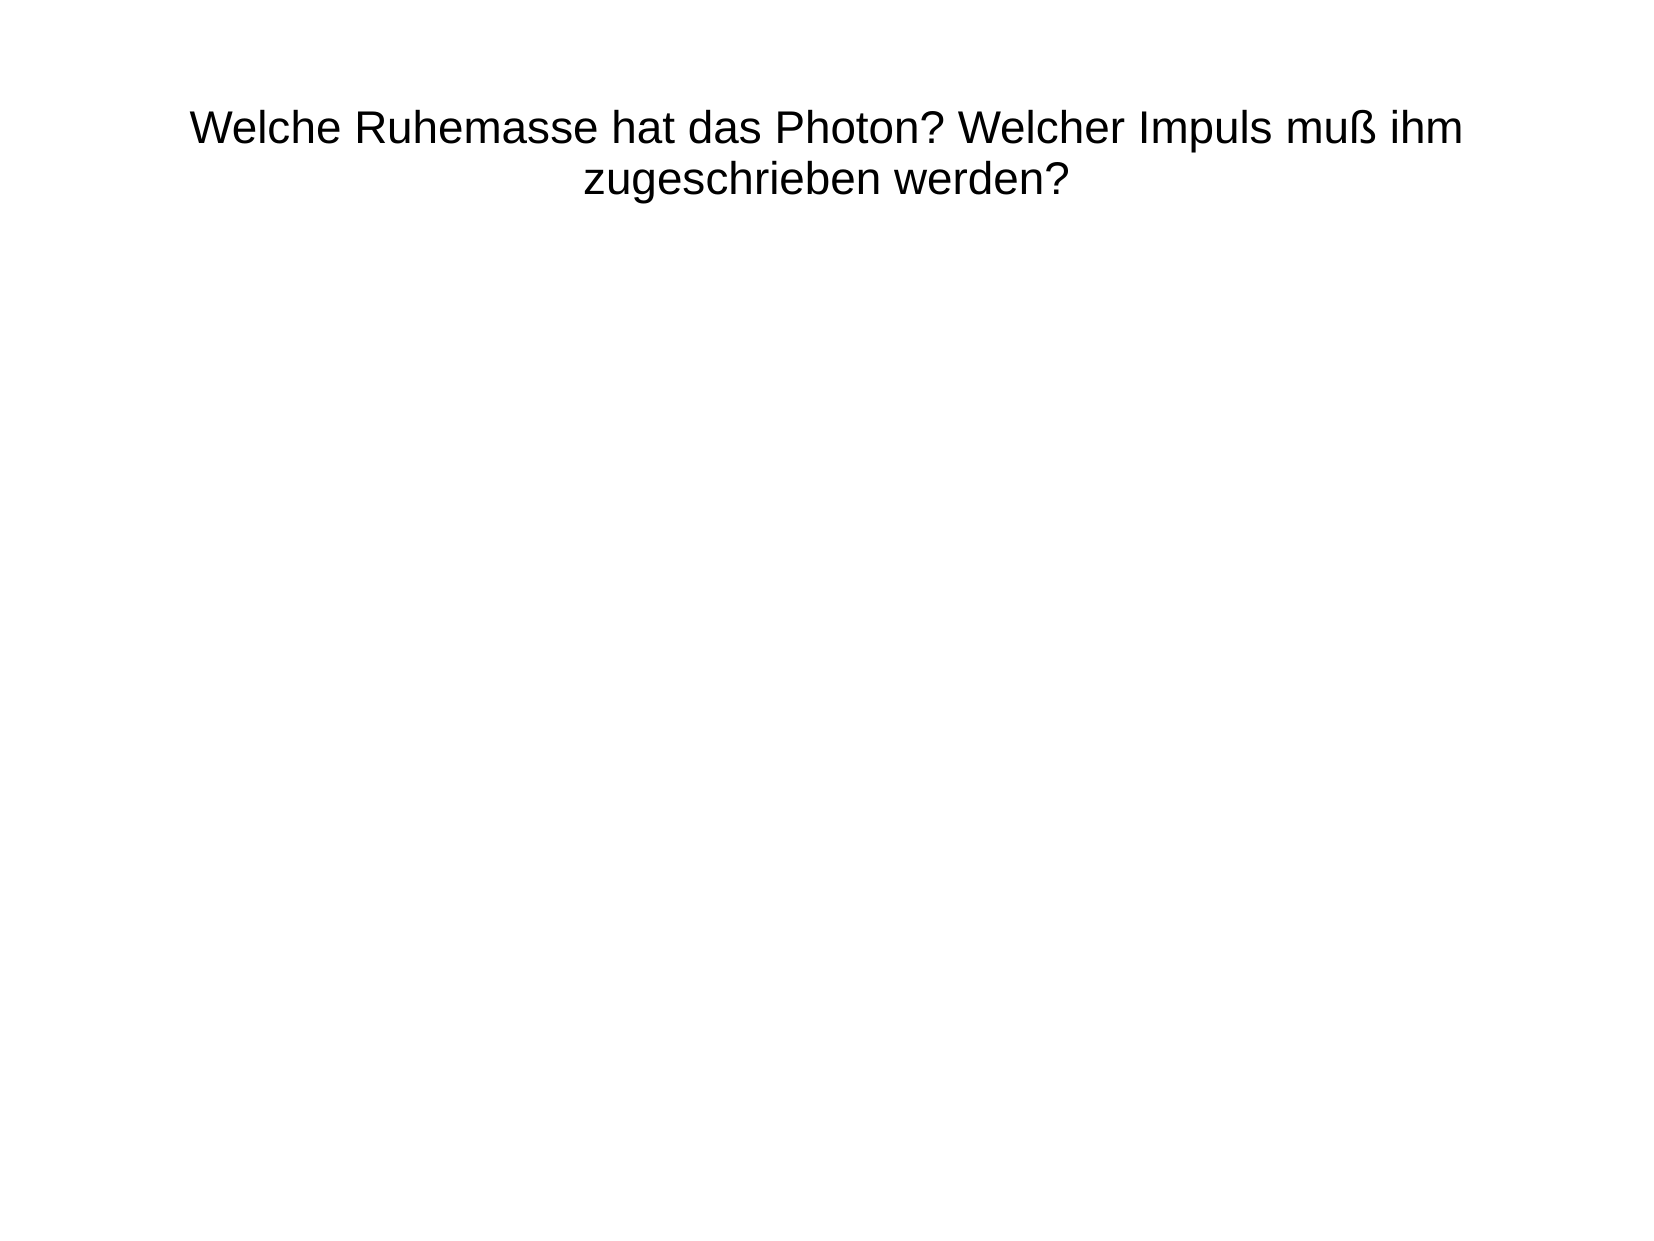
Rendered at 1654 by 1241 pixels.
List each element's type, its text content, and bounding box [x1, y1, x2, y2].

title Welche Ruhemasse hat das Photon? Welcher Impuls muß ihm zugeschrieben werden? [82, 49, 1571, 257]
